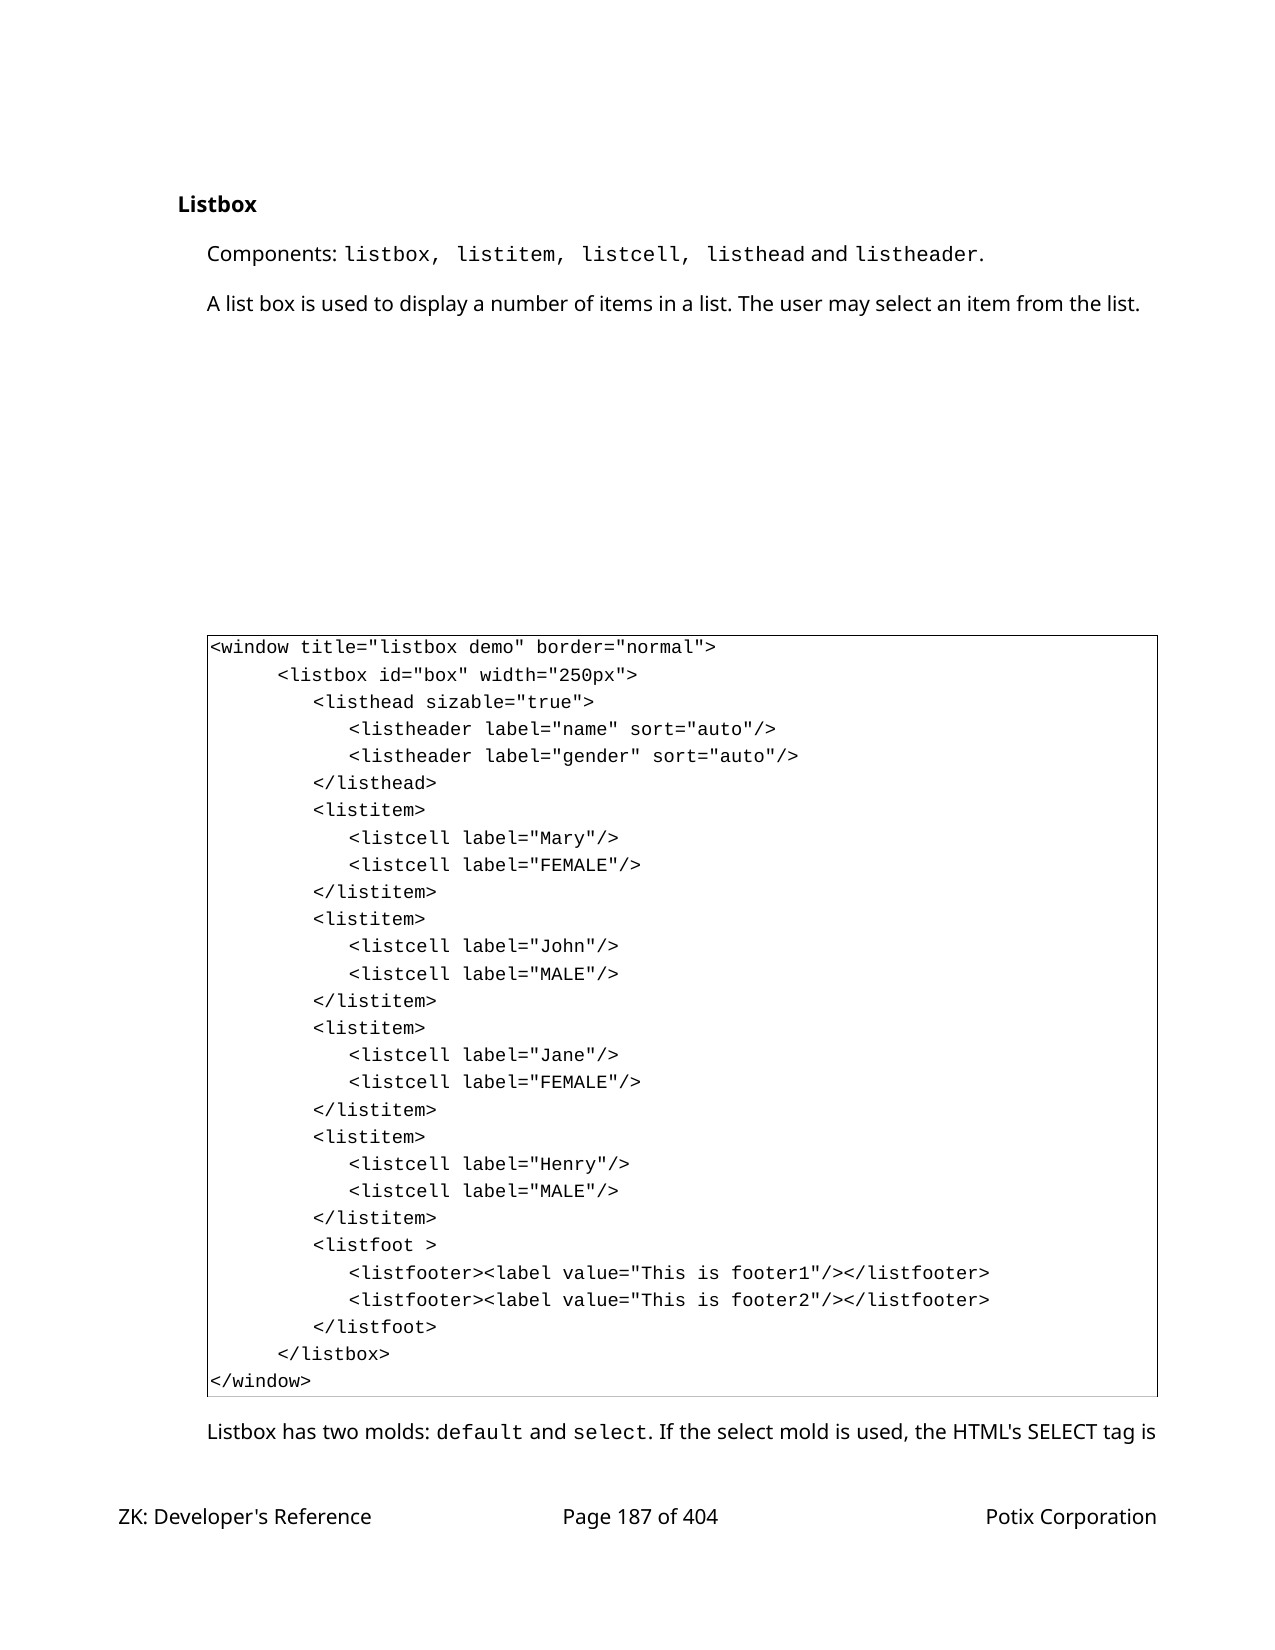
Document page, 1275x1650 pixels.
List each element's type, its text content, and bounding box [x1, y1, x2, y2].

text <listitem> [208, 1124, 1157, 1149]
text </listitem> [208, 880, 1157, 904]
text <listcell label="Mary"/> [208, 826, 1157, 850]
text A list box is used to display a number of items in a list. The user may select an item from the list. [207, 289, 1157, 317]
text <listitem> [208, 907, 1157, 931]
text </listitem> [208, 989, 1157, 1013]
subtitle Listbox [177, 189, 1157, 219]
text <listitem> [208, 798, 1157, 823]
text <listheader label="gender" sort="auto"/> [208, 744, 1157, 768]
text <listcell label="John"/> [208, 934, 1157, 958]
text <listfooter><label value="This is footer2"/></listfooter> [208, 1288, 1157, 1312]
text </listitem> [208, 1097, 1157, 1122]
text <listcell label="Jane"/> [208, 1043, 1157, 1067]
text <listcell label="FEMALE"/> [208, 853, 1157, 877]
text <listhead sizable="true"> [208, 689, 1157, 714]
text <listcell label="MALE"/> [208, 1179, 1157, 1203]
text <listcell label="MALE"/> [208, 961, 1157, 986]
text <listcell label="FEMALE"/> [208, 1070, 1157, 1094]
text Components: listbox, listitem, listcell, listhead and listheader. [207, 239, 1157, 268]
text <window title="listbox demo" border="normal"> [208, 636, 1157, 659]
text <listcell label="Henry"/> [208, 1152, 1157, 1176]
text </listhead> [208, 771, 1157, 795]
text <listbox id="box" width="250px"> [208, 662, 1157, 687]
text <listheader label="name" sort="auto"/> [208, 717, 1157, 741]
text <listitem> [208, 1016, 1157, 1040]
text Listbox has two molds: default and select. If the select mold is used, the HTML's SELECT tag is [207, 1417, 1157, 1446]
text </window> [208, 1369, 1157, 1396]
text </listfoot> [208, 1315, 1157, 1339]
text </listbox> [208, 1342, 1157, 1366]
text <listfoot > [208, 1233, 1157, 1258]
text </listitem> [208, 1206, 1157, 1230]
text <listfooter><label value="This is footer1"/></listfooter> [208, 1261, 1157, 1285]
